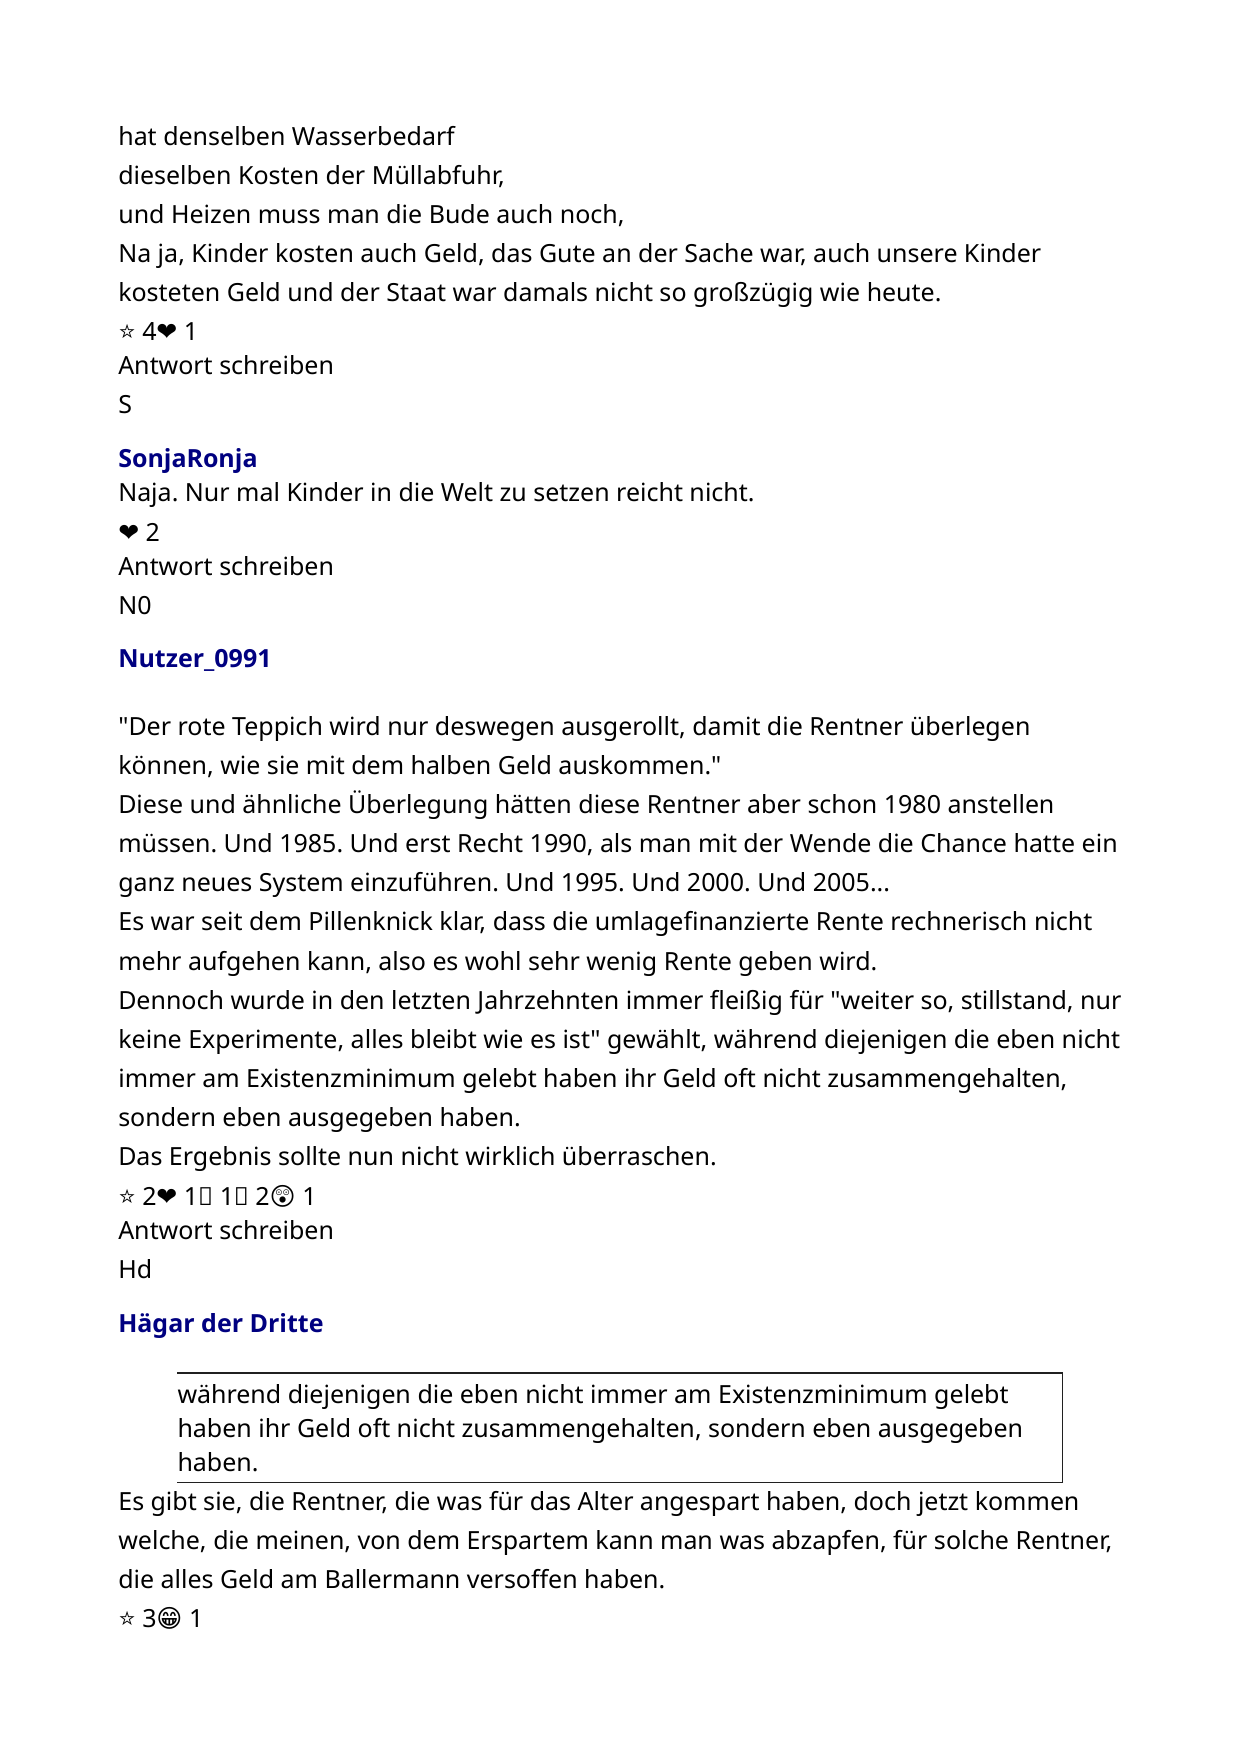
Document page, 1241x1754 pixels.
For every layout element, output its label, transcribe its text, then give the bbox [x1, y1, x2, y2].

text Es gibt sie, die Rentner, die was für das Alter angespart haben, doch jetzt kommen welche, die meinen, von dem Erspartem kann man was abzapfen, für solche Rentner, die alles Geld am Ballermann versoffen haben. [118, 1483, 1122, 1596]
text Dennoch wurde in den letzten Jahrzehnten immer fleißig für "weiter so, stillstand, nur keine Experimente, alles bleibt wie es ist" gewählt, während diejenigen die eben nicht immer am Existenzminimum gelebt haben ihr Geld oft nicht zusammengehalten, sondern eben ausgegeben haben. [118, 982, 1122, 1134]
text Antwort schreiben [118, 1212, 1122, 1246]
subtitle Nutzer_0991 [118, 641, 1122, 675]
text und Heizen muss man die Bude auch noch, [118, 196, 1122, 231]
text ⭐️ 4❤️ 1 [118, 314, 1122, 348]
text Antwort schreiben [118, 348, 1122, 382]
text ⭐️ 2❤️ 1🙁 1🤨 2😲 1 [118, 1178, 1122, 1212]
text hat denselben Wasserbedarf [118, 118, 1122, 152]
text ❤️ 2 [118, 514, 1122, 548]
text S [118, 387, 1122, 421]
text Na ja, Kinder kosten auch Geld, das Gute an der Sache war, auch unsere Kinder kosteten Geld und der Staat war damals nicht so großzügig wie heute. [118, 236, 1122, 309]
text Naja. Nur mal Kinder in die Welt zu setzen reicht nicht. [118, 475, 1122, 509]
subtitle Hägar der Dritte [118, 1305, 1122, 1339]
text Das Ergebnis sollte nun nicht wirklich überraschen. [118, 1139, 1122, 1173]
text Diese und ähnliche Überlegung hätten diese Rentner aber schon 1980 anstellen müssen. Und 1985. Und erst Recht 1990, als man mit der Wende die Chance hatte ein ganz neues System einzuführen. Und 1995. Und 2000. Und 2005... [118, 787, 1122, 899]
text Antwort schreiben [118, 548, 1122, 582]
text Hd [118, 1251, 1122, 1286]
text Es war seit dem Pillenknick klar, dass die umlagefinanzierte Rente rechnerisch nicht mehr aufgehen kann, also es wohl sehr wenig Rente geben wird. [118, 904, 1122, 977]
text N0 [118, 587, 1122, 621]
subtitle SonjaRonja [118, 441, 1122, 475]
text "Der rote Teppich wird nur deswegen ausgerollt, damit die Rentner überlegen können, wie sie mit dem halben Geld auskommen." [118, 708, 1122, 781]
text während diejenigen die eben nicht immer am Existenzminimum gelebt haben ihr Geld oft nicht zusammengehalten, sondern eben ausgegeben haben. [177, 1374, 1062, 1482]
text dieselben Kosten der Müllabfuhr, [118, 157, 1122, 191]
text ⭐️ 3😁 1 [118, 1601, 1122, 1635]
